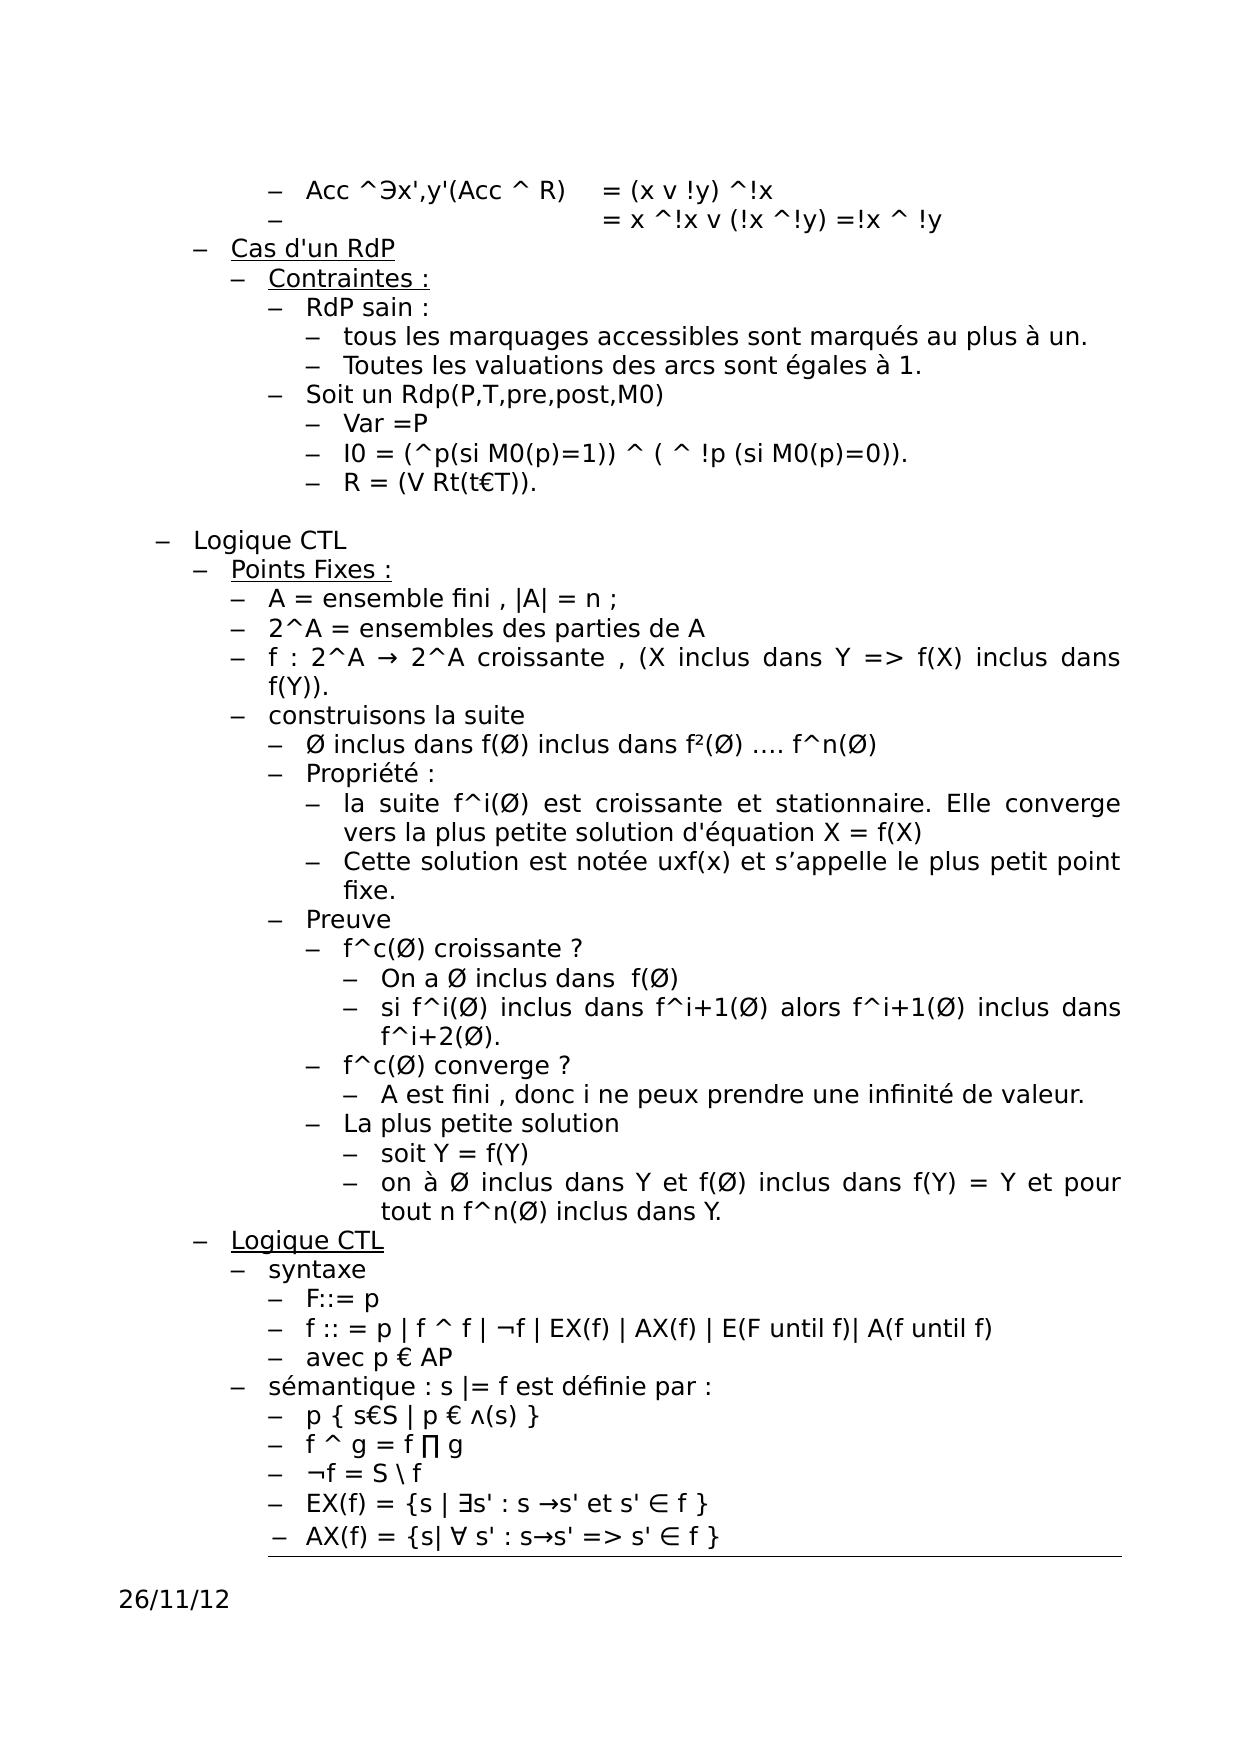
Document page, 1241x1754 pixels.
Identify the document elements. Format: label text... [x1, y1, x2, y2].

list Var =P [306, 410, 1122, 439]
list f^c(Ø) converge ? [306, 1051, 1122, 1081]
list f :: = p | f ^ f | ¬f | EX(f) | AX(f) | E(F until f)| A(f until f) [268, 1314, 1122, 1343]
list on à Ø inclus dans Y et f(Ø) inclus dans f(Y) = Y et pour tout n f^n(Ø) inclus dans Y. [343, 1168, 1122, 1226]
list La plus petite solution [306, 1110, 1122, 1139]
list Cas d'un RdP [193, 235, 1122, 264]
list Soit un Rdp(P,T,pre,post,M0) [268, 381, 1122, 410]
list On a Ø inclus dans f(Ø) [343, 964, 1122, 993]
list construisons la suite [231, 701, 1122, 731]
list si f^i(Ø) inclus dans f^i+1(Ø) alors f^i+1(Ø) inclus dans f^i+2(Ø). [343, 993, 1122, 1051]
list 2^A = ensembles des parties de A [231, 614, 1122, 643]
list Points Fixes : [193, 556, 1122, 585]
list Cette solution est notée uxf(x) et s’appelle le plus petit point fixe. [306, 847, 1122, 906]
list Propriété : [268, 760, 1122, 789]
list sémantique : s |= f est définie par : [231, 1372, 1122, 1401]
list RdP sain : [268, 293, 1122, 322]
text 26/11/12 [118, 1585, 1122, 1614]
list f ^ g = f ∏ g [268, 1431, 1122, 1460]
list I0 = (^p(si M0(p)=1)) ^ ( ^ !p (si M0(p)=0)). [306, 439, 1122, 468]
list Preuve [268, 906, 1122, 935]
list ¬f = S \ f [268, 1460, 1122, 1489]
list = x ^!x v (!x ^!y) =!x ^ !y [268, 206, 1122, 235]
list syntaxe [231, 1256, 1122, 1285]
list tous les marquages accessibles sont marqués au plus à un. [306, 322, 1122, 351]
list Acc ^ Эx',y'(Acc ^ R) = (x v !y) ^!x [268, 176, 1122, 206]
list la suite f^i(Ø) est croissante et stationnaire. Elle converge vers la plus petite solution d'équation X = f(X) [306, 789, 1122, 847]
list p { s€S | p € ᴧ(s) } [268, 1401, 1122, 1431]
list A = ensemble fini , |A| = n ; [231, 585, 1122, 614]
list Logique CTL [193, 1226, 1122, 1256]
list EX(f) = {s | ∃s' : s →s' et s' ∈ f } [268, 1489, 1122, 1518]
list F::= p [268, 1285, 1122, 1314]
list Toutes les valuations des arcs sont égales à 1. [306, 351, 1122, 381]
list soit Y = f(Y) [343, 1139, 1122, 1168]
list avec p € AP [268, 1343, 1122, 1372]
list A est fini , donc i ne peux prendre une infinité de valeur. [343, 1081, 1122, 1110]
list f^c(Ø) croissante ? [306, 935, 1122, 964]
list Ø inclus dans f(Ø) inclus dans f²(Ø) …. f^n(Ø) [268, 731, 1122, 760]
list R = (V Rt(t€T)). [306, 468, 1122, 497]
list AX(f) = {s| ∀ s' : s→s' => s' ∈ f } [268, 1518, 1122, 1556]
list f : 2^A → 2^A croissante , (X inclus dans Y => f(X) inclus dans f(Y)). [231, 643, 1122, 701]
list Contraintes : [231, 264, 1122, 293]
list Logique CTL [156, 526, 1122, 556]
